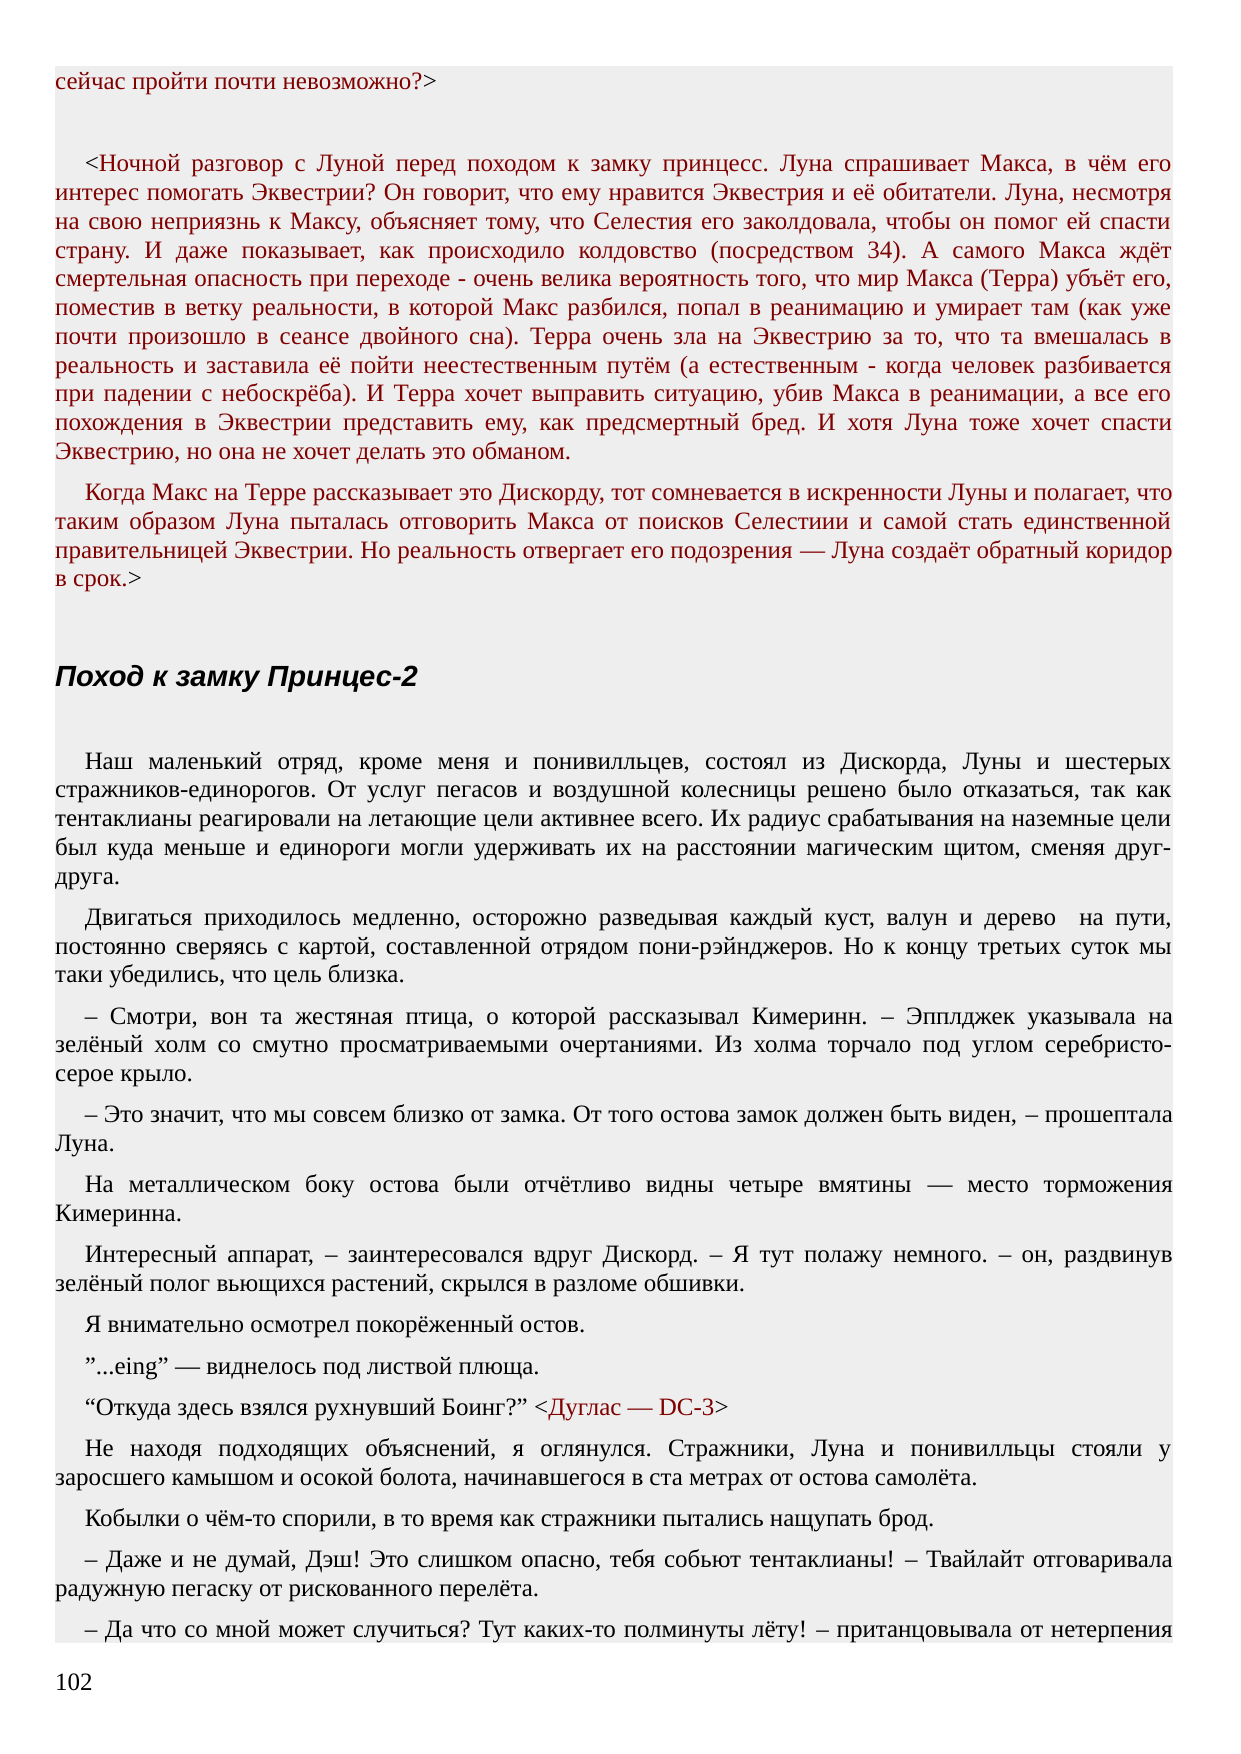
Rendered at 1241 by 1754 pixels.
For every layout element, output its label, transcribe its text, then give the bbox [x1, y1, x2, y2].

text – Это значит, что мы совсем близко от замка. От того остова замок должен быть виден, – прошептала Луна. [55, 1099, 1173, 1157]
text Я внимательно осмотрел покорёженный остов. [55, 1309, 1173, 1338]
text Двигаться приходилось медленно, осторожно разведывая каждый куст, валун и дерево на пути, постоянно сверяясь с картой, составленной отрядом пони-рэйнджеров. Но к концу третьих суток мы таки убедились, что цель близка. [55, 902, 1173, 988]
text На металлическом боку остова были отчётливо видны четыре вмятины — место торможения Кимеринна. [55, 1169, 1173, 1227]
text <Ночной разговор с Луной перед походом к замку принцесс. Луна спрашивает Макса, в чём его интерес помогать Эквестрии? Он говорит, что ему нравится Эквестрия и её обитатели. Луна, несмотря на свою неприязнь к Максу, объясняет тому, что Селестия его заколдовала, чтобы он помог ей спасти страну. И даже показывает, как происходило колдовство (посредством 34). А самого Макса ждёт смертельная опасность при переходе - очень велика вероятность того, что мир Макса (Терра) убъёт его, поместив в ветку реальности, в которой Макс разбился, попал в реанимацию и умирает там (как уже почти произошло в сеансе двойного сна). Терра очень зла на Эквестрию за то, что та вмешалась в реальность и заставила её пойти неестественным путём (а естественным - когда человек разбивается при падении с небоскрёба). И Терра хочет выправить ситуацию, убив Макса в реанимации, а все его похождения в Эквестрии представить ему, как предсмертный бред. И хотя Луна тоже хочет спасти Эквестрию, но она не хочет делать это обманом. [55, 148, 1173, 465]
text “Откуда здесь взялся рухнувший Боинг?” <Дуглас — DC-3> [55, 1392, 1173, 1421]
text Не находя подходящих объяснений, я оглянулся. Стражники, Луна и понивилльцы стояли у заросшего камышом и осокой болота, начинавшегося в ста метрах от остова самолёта. [55, 1433, 1173, 1491]
text Интересный аппарат, – заинтересовался вдруг Дискорд. – Я тут полажу немного. – он, раздвинув зелёный полог вьющихся растений, скрылся в разломе обшивки. [55, 1239, 1173, 1297]
text Наш маленький отряд, кроме меня и понивилльцев, состоял из Дискорда, Луны и шестерых стражников-единорогов. От услуг пегасов и воздушной колесницы решено было отказаться, так как тентаклианы реагировали на летающие цели активнее всего. Их радиус срабатывания на наземные цели был куда меньше и единороги могли удерживать их на расстоянии магическим щитом, сменяя друг-друга. [55, 746, 1173, 889]
text – Даже и не думай, Дэш! Это слишком опасно, тебя собьют тентаклианы! – Твайлайт отговаривала радужную пегаску от рискованного перелёта. [55, 1544, 1173, 1602]
text сейчас пройти почти невозможно?> [55, 66, 1173, 95]
subtitle Поход к замку Принцес-2 [55, 658, 1173, 692]
text ”...eing” — виднелось под листвой плюща. [55, 1351, 1173, 1379]
text – Смотри, вон та жестяная птица, о которой рассказывал Кимеринн. – Эпплджек указывала на зелёный холм со смутно просматриваемыми очертаниями. Из холма торчало под углом серебристо-серое крыло. [55, 1001, 1173, 1087]
text – Да что со мной может случиться? Тут каких-то полминуты лёту! – пританцовывала от нетерпения [55, 1614, 1173, 1643]
text Когда Макс на Терре рассказывает это Дискорду, тот сомневается в искренности Луны и полагает, что таким образом Луна пыталась отговорить Макса от поисков Селестиии и самой стать единственной правительницей Эквестрии. Но реальность отвергает его подозрения — Луна создаёт обратный коридор в срок.> [55, 477, 1173, 592]
text Кобылки о чём-то спорили, в то время как стражники пытались нащупать брод. [55, 1503, 1173, 1532]
